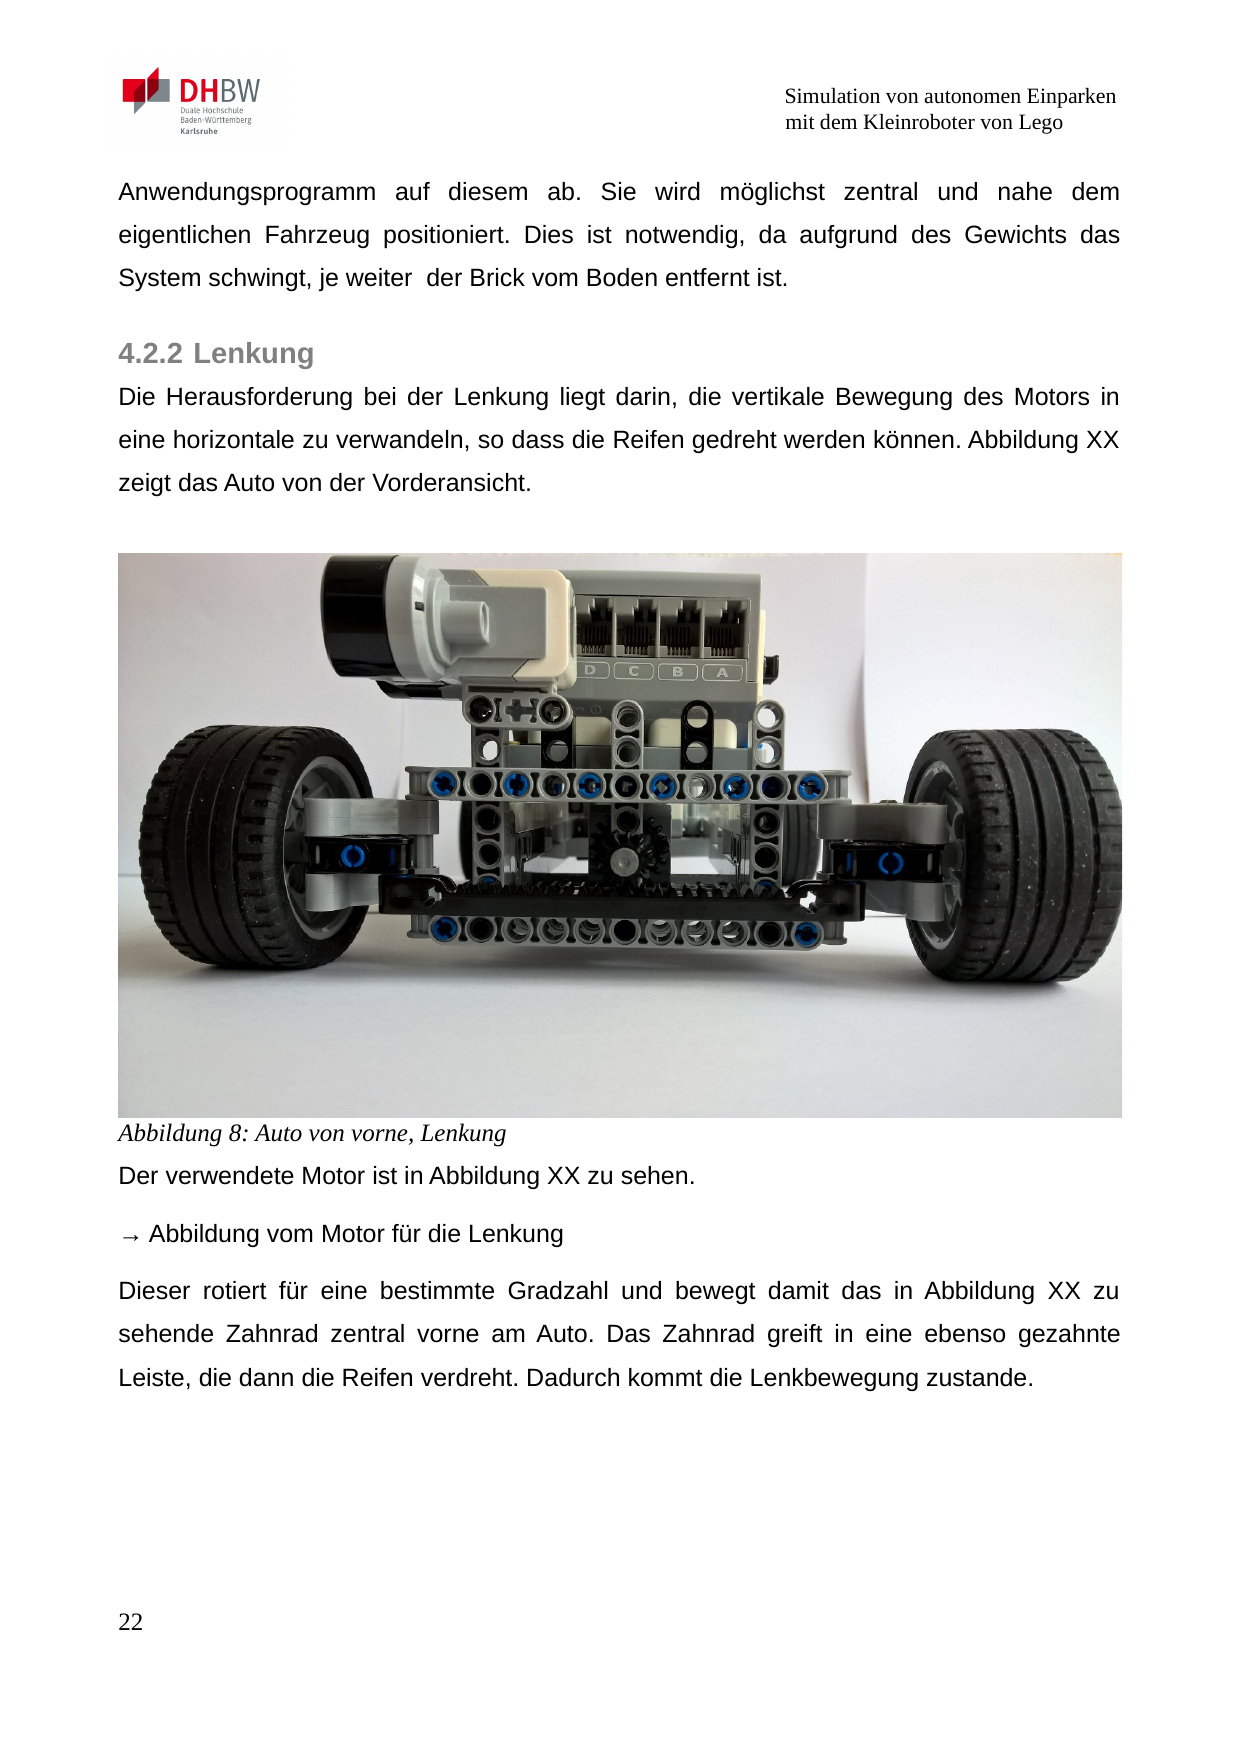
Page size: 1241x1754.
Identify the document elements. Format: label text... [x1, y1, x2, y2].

text Die Herausforderung bei der Lenkung liegt darin, die vertikale Bewegung des Motors in eine horizontale zu verwandeln, so dass die Reifen gedreht werden können. Abbildung XX zeigt das Auto von der Vorderansicht. [118, 382, 1122, 497]
text → Abbildung vom Motor für die Lenkung [118, 1219, 1122, 1247]
text Der verwendete Motor ist in Abbildung XX zu sehen. [118, 1147, 1122, 1190]
text Anwendungsprogramm auf diesem ab. Sie wird möglichst zentral und nahe dem eigentlichen Fahrzeug positioniert. Dies ist notwendig, da aufgrund des Gewichts das System schwingt, je weiter der Brick vom Boden entfernt ist. [118, 177, 1122, 292]
text [118, 526, 1122, 553]
text Abbildung 8: Auto von vorne, Lenkung [118, 1118, 1122, 1147]
picture [118, 553, 1123, 1118]
picture [108, 54, 291, 148]
text Dieser rotiert für eine bestimmte Gradzahl und bewegt damit das in Abbildung XX zu sehende Zahnrad zentral vorne am Auto. Das Zahnrad greift in eine ebenso gezahnte Leiste, die dann die Reifen verdreht. Dadurch kommt die Lenkbewegung zustande. [118, 1276, 1122, 1391]
subtitle Lenkung [118, 336, 1122, 369]
